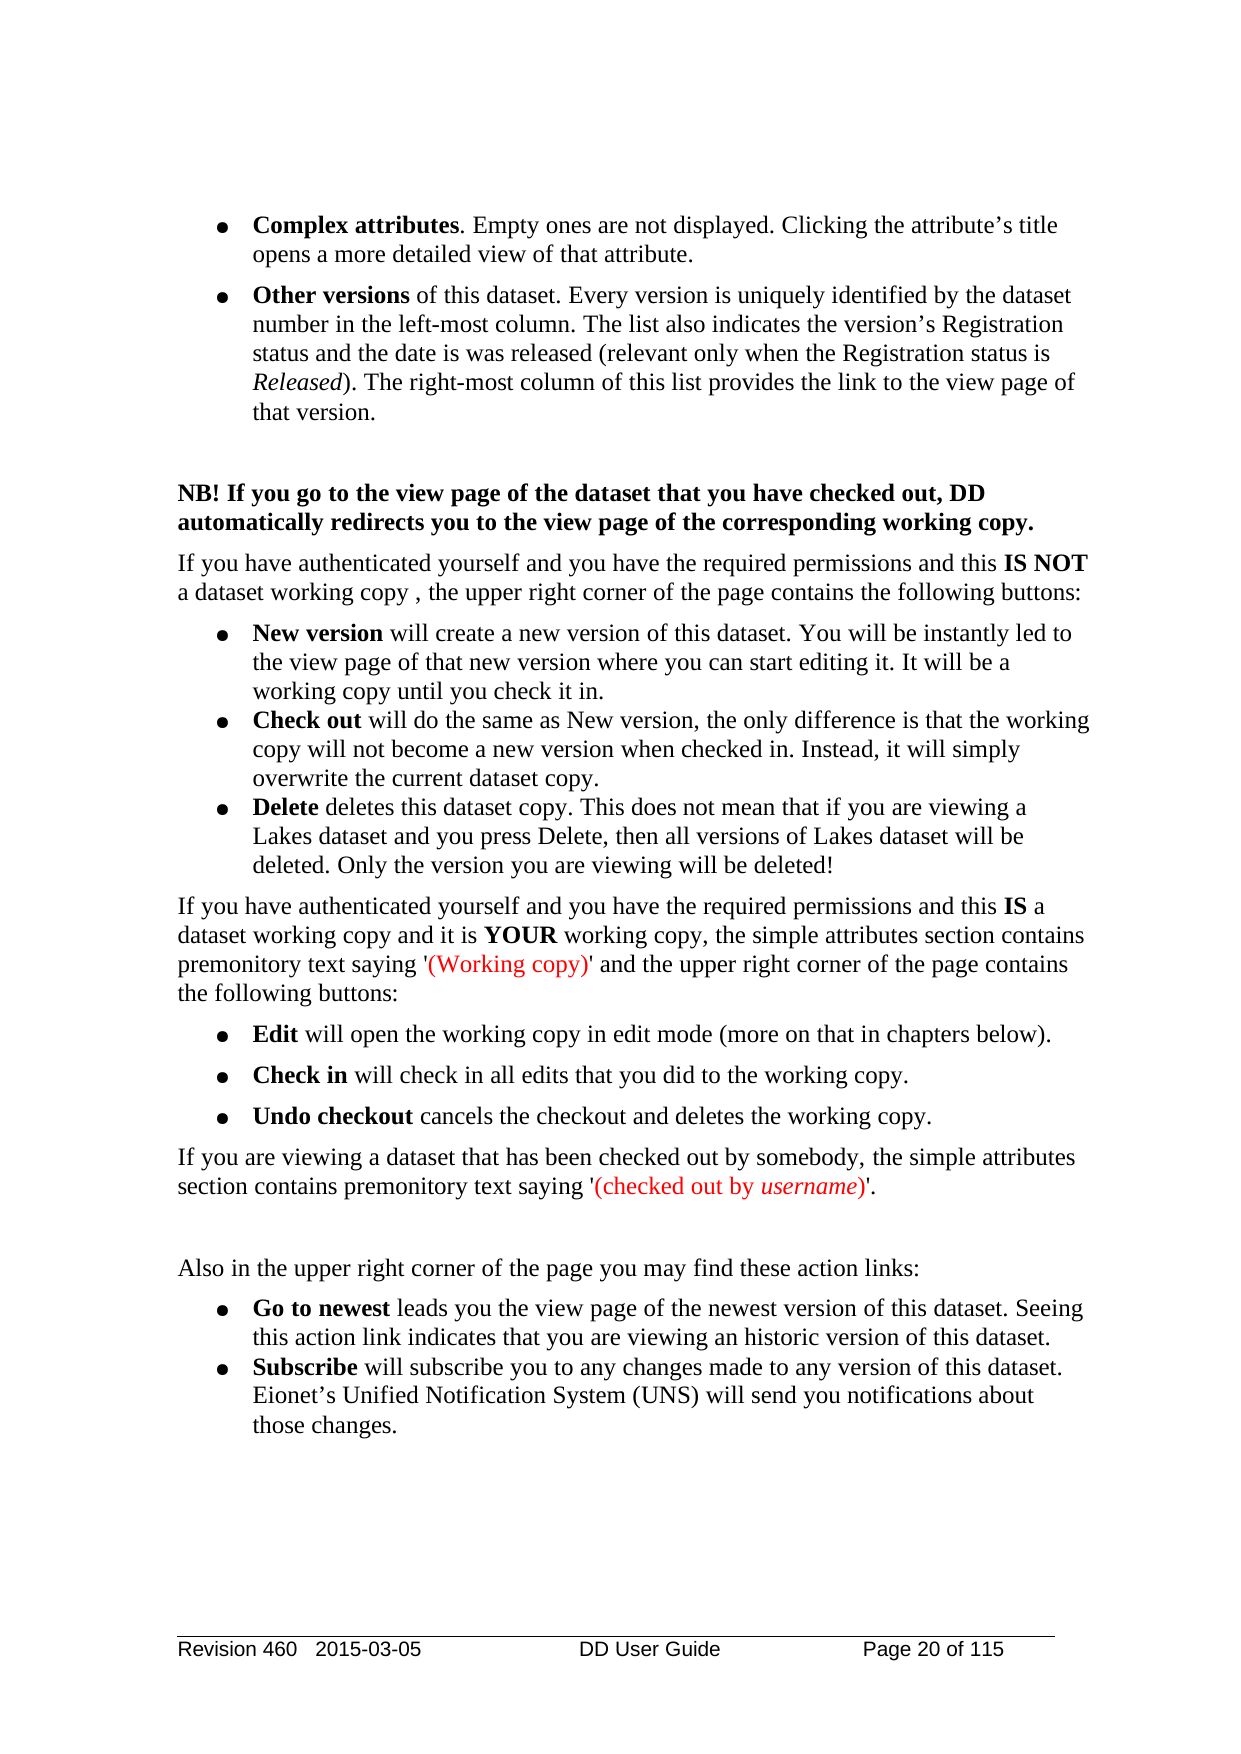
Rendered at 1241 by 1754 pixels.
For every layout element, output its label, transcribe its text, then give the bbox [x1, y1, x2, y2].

list Go to newest leads you the view page of the newest version of this dataset. Seeing this action link indicates that you are viewing an historic version of this dataset. [215, 1293, 1092, 1351]
text If you have authenticated yourself and you have the required permissions and this IS a dataset working copy and it is YOUR working copy, the simple attributes section contains premonitory text saying '(Working copy)' and the upper right corner of the page contains the following buttons: [177, 891, 1092, 1007]
list Delete deletes this dataset copy. This does not mean that if you are viewing a Lakes dataset and you press Delete, then all versions of Lakes dataset will be deleted. Only the version you are viewing will be deleted! [215, 792, 1092, 879]
list Undo checkout cancels the checkout and deletes the working copy. [215, 1101, 1092, 1130]
text If you are viewing a dataset that has been checked out by somebody, the simple attributes section contains premonitory text saying '(checked out by username)'. [177, 1142, 1092, 1200]
list Subscribe will subscribe you to any changes made to any version of this dataset. Eionet’s Unified Notification System (UNS) will send you notifications about those changes. [215, 1351, 1092, 1438]
list Other versions of this dataset. Every version is uniquely identified by the dataset number in the left-most column. The list also indicates the version’s Registration status and the date is was released (relevant only when the Registration status is Released). The right-most column of this list provides the link to the view page of that version. [215, 280, 1092, 425]
list Check in will check in all edits that you did to the working copy. [215, 1060, 1092, 1089]
list Check out will do the same as New version, the only difference is that the working copy will not become a new version when checked in. Instead, it will simply overwrite the current dataset copy. [215, 705, 1092, 792]
text NB! If you go to the view page of the dataset that you have checked out, DD automatically redirects you to the view page of the corresponding working copy. [177, 478, 1092, 536]
list Complex attributes. Empty ones are not displayed. Clicking the attribute’s title opens a more detailed view of that attribute. [215, 210, 1092, 268]
list New version will create a new version of this dataset. You will be instantly led to the view page of that new version where you can start editing it. It will be a working copy until you check it in. [215, 618, 1092, 705]
text If you have authenticated yourself and you have the required permissions and this IS NOT a dataset working copy , the upper right corner of the page contains the following buttons: [177, 548, 1092, 606]
list Edit will open the working copy in edit mode (more on that in chapters below). [215, 1019, 1092, 1048]
text Also in the upper right corner of the page you may find these action links: [177, 1252, 1092, 1281]
